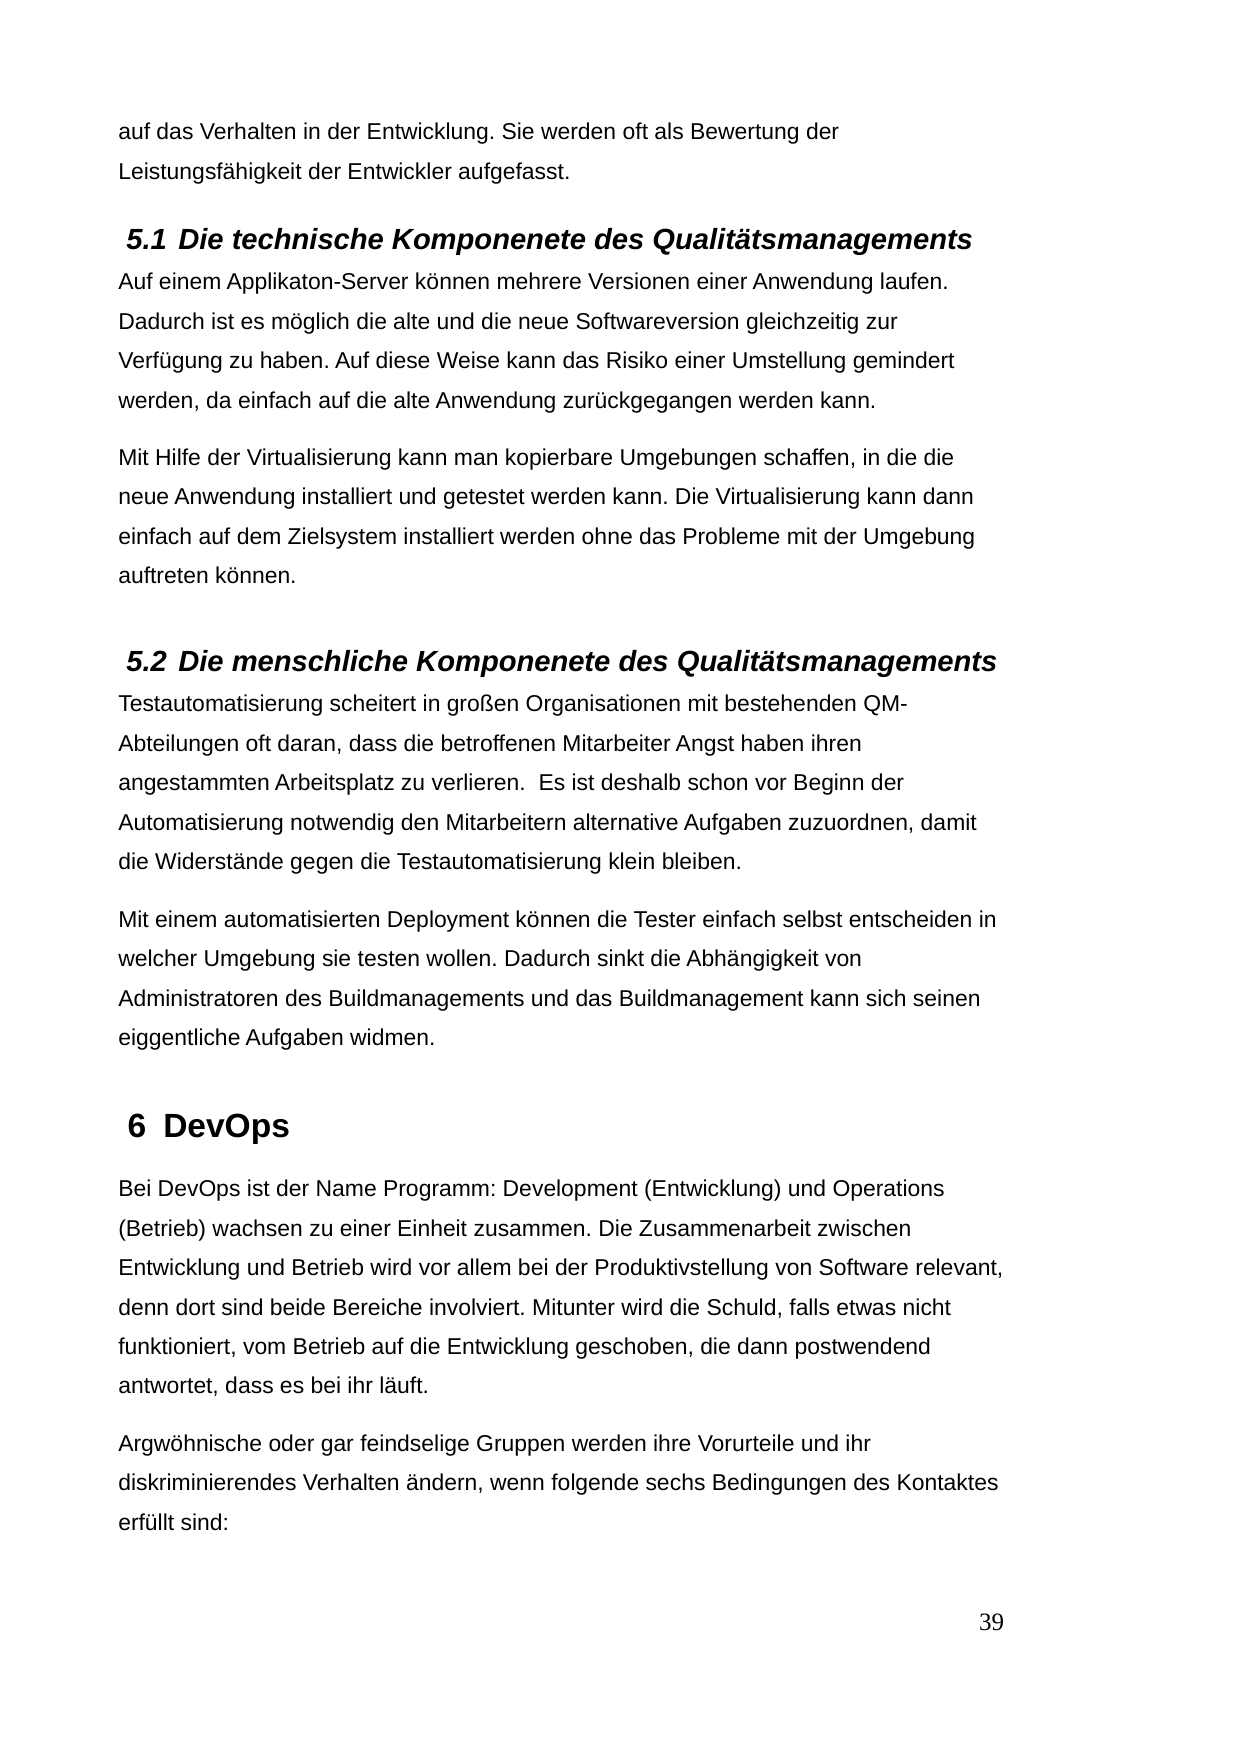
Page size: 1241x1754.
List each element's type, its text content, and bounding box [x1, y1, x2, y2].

text Mit Hilfe der Virtualisierung kann man kopierbare Umgebungen schaffen, in die die neue Anwendung installiert und getestet werden kann. Die Virtualisierung kann dann einfach auf dem Zielsystem installiert werden ohne das Probleme mit der Umgebung auftreten können. [118, 444, 1004, 588]
text Auf einem Applikaton-Server können mehrere Versionen einer Anwendung laufen. Dadurch ist es möglich die alte und die neue Softwareversion gleichzeitig zur Verfügung zu haben. Auf diese Weise kann das Risiko einer Umstellung gemindert werden, da einfach auf die alte Anwendung zurückgegangen werden kann. [118, 268, 1004, 413]
subtitle DevOps [118, 1106, 1004, 1145]
text Mit einem automatisierten Deployment können die Tester einfach selbst entscheiden in welcher Umgebung sie testen wollen. Dadurch sinkt die Abhängigkeit von Administratoren des Buildmanagements und das Buildmanagement kann sich seinen eiggentliche Aufgaben widmen. [118, 906, 1004, 1050]
text Bei DevOps ist der Name Programm: Development (Entwicklung) und Operations (Betrieb) wachsen zu einer Einheit zusammen. Die Zusammenarbeit zwischen Entwicklung und Betrieb wird vor allem bei der Produktivstellung von Software relevant, denn dort sind beide Bereiche involviert. Mitunter wird die Schuld, falls etwas nicht funktioniert, vom Betrieb auf die Entwicklung geschoben, die dann postwendend antwortet, dass es bei ihr läuft. [118, 1175, 1004, 1399]
subtitle Die menschliche Komponenete des Qualitätsmanagements [118, 644, 1004, 678]
text auf das Verhalten in der Entwicklung. Sie werden oft als Bewertung der Leistungsfähigkeit der Entwickler aufgefasst. [118, 118, 1004, 184]
text Testautomatisierung scheitert in großen Organisationen mit bestehenden QM-Abteilungen oft daran, dass die betroffenen Mitarbeiter Angst haben ihren angestammten Arbeitsplatz zu verlieren. Es ist deshalb schon vor Beginn der Automatisierung notwendig den Mitarbeitern alternative Aufgaben zuzuordnen, damit die Widerstände gegen die Testautomatisierung klein bleiben. [118, 690, 1004, 875]
subtitle Die technische Komponenete des Qualitätsmanagements [118, 222, 1004, 256]
text Argwöhnische oder gar feindselige Gruppen werden ihre Vorurteile und ihr diskriminierendes Verhalten ändern, wenn folgende sechs Bedingungen des Kontaktes erfüllt sind: [118, 1429, 1004, 1535]
